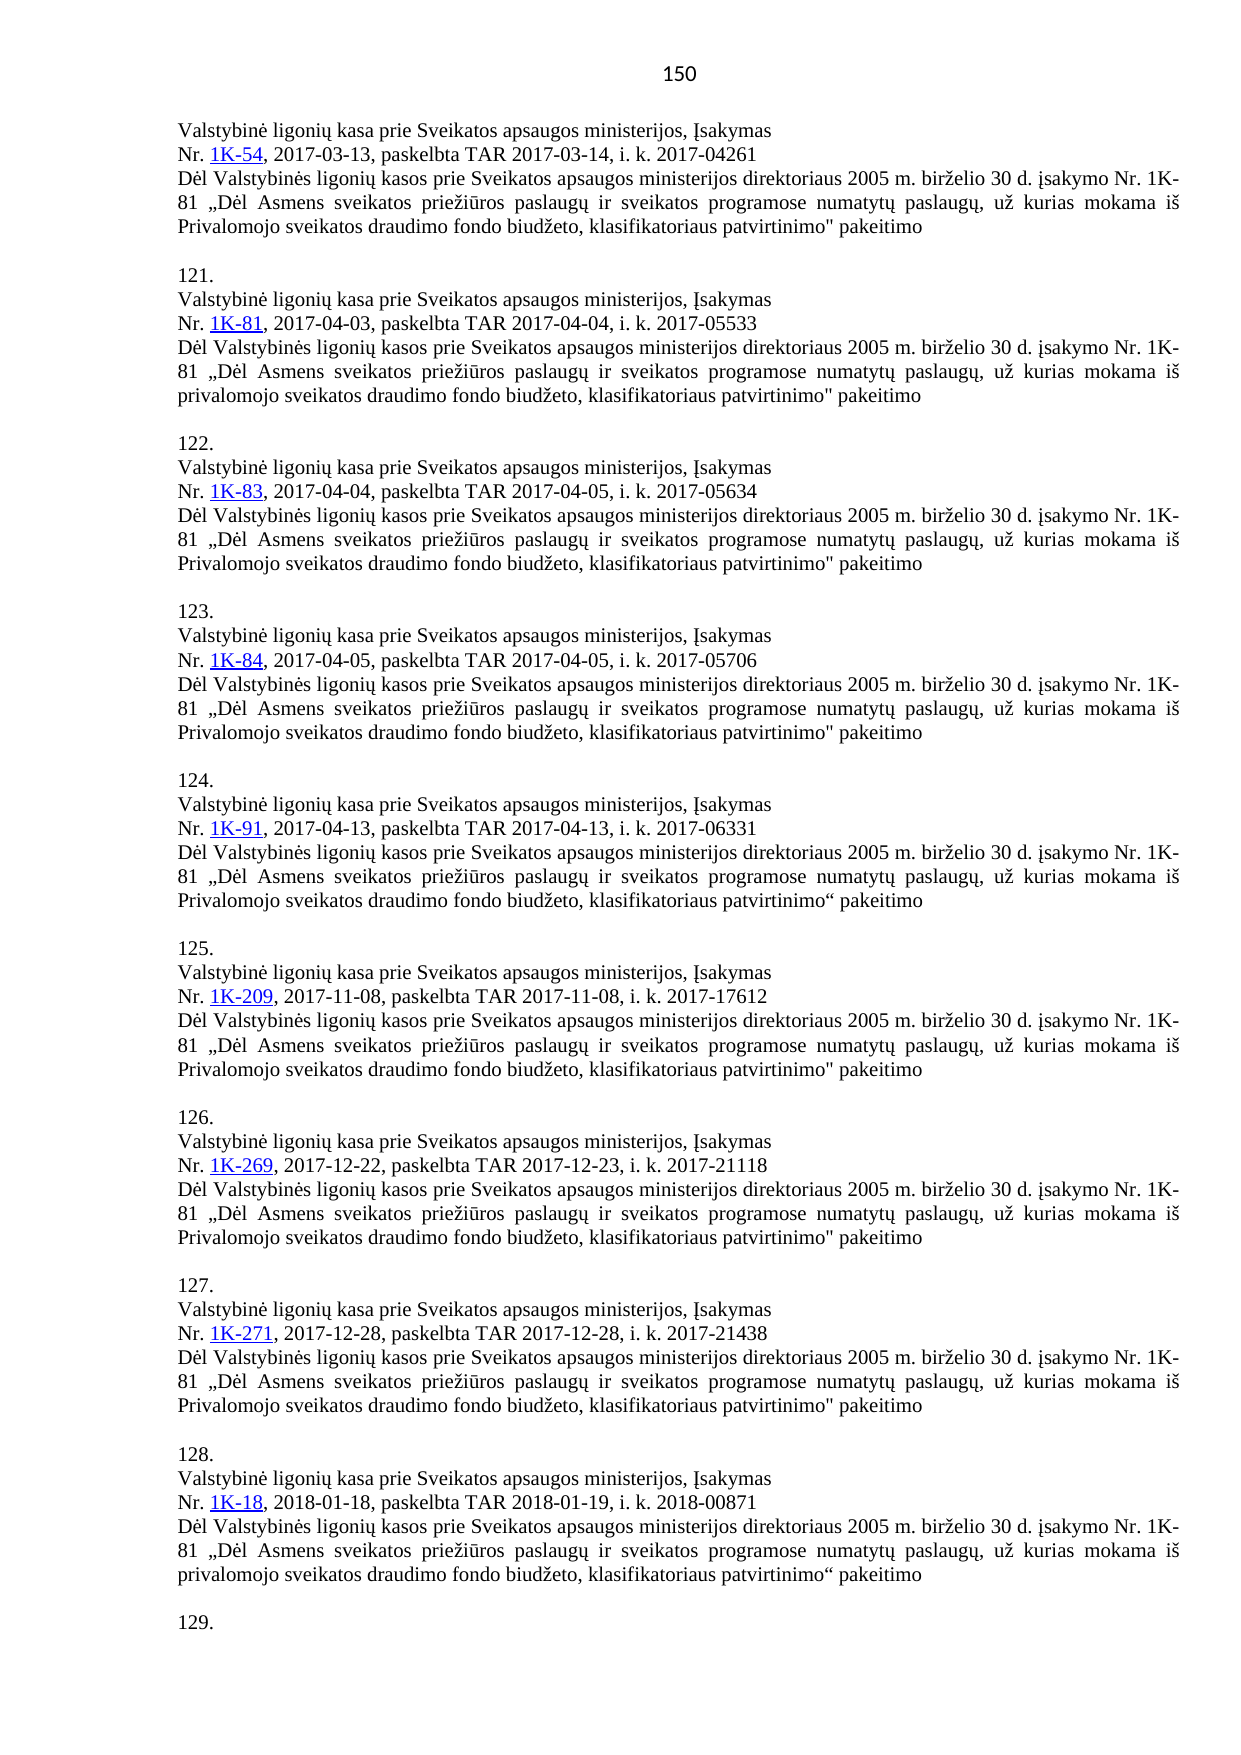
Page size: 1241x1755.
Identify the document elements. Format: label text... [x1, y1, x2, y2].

text Valstybinė ligonių kasa prie Sveikatos apsaugos ministerijos, Įsakymas [177, 960, 1181, 984]
text Nr. 1K-81, 2017-04-03, paskelbta TAR 2017-04-04, i. k. 2017-05533 [177, 311, 1181, 335]
text Nr. 1K-84, 2017-04-05, paskelbta TAR 2017-04-05, i. k. 2017-05706 [177, 647, 1181, 672]
text Valstybinė ligonių kasa prie Sveikatos apsaugos ministerijos, Įsakymas [177, 455, 1181, 479]
text Valstybinė ligonių kasa prie Sveikatos apsaugos ministerijos, Įsakymas [177, 1466, 1181, 1490]
text 126. [177, 1105, 1181, 1129]
text Valstybinė ligonių kasa prie Sveikatos apsaugos ministerijos, Įsakymas [177, 792, 1181, 816]
text Nr. 1K-83, 2017-04-04, paskelbta TAR 2017-04-05, i. k. 2017-05634 [177, 479, 1181, 503]
text Valstybinė ligonių kasa prie Sveikatos apsaugos ministerijos, Įsakymas [177, 287, 1181, 311]
text Nr. 1K-91, 2017-04-13, paskelbta TAR 2017-04-13, i. k. 2017-06331 [177, 816, 1181, 840]
text Nr. 1K-18, 2018-01-18, paskelbta TAR 2018-01-19, i. k. 2018-00871 [177, 1490, 1181, 1514]
text Valstybinė ligonių kasa prie Sveikatos apsaugos ministerijos, Įsakymas [177, 1297, 1181, 1321]
text 122. [177, 431, 1181, 455]
text 129. [177, 1610, 1181, 1634]
text 127. [177, 1273, 1181, 1297]
text Dėl Valstybinės ligonių kasos prie Sveikatos apsaugos ministerijos direktoriaus 2005 m. birželio 30 d. įsakymo Nr. 1K-81 „Dėl Asmens sveikatos priežiūros paslaugų ir sveikatos programose numatytų paslaugų, už kurias mokama iš Privalomojo sveikatos draudimo fondo biudžeto, klasifikatoriaus patvirtinimo" pakeitimo [177, 672, 1181, 744]
text Dėl Valstybinės ligonių kasos prie Sveikatos apsaugos ministerijos direktoriaus 2005 m. birželio 30 d. įsakymo Nr. 1K-81 „Dėl Asmens sveikatos priežiūros paslaugų ir sveikatos programose numatytų paslaugų, už kurias mokama iš privalomojo sveikatos draudimo fondo biudžeto, klasifikatoriaus patvirtinimo“ pakeitimo [177, 1514, 1181, 1586]
text Nr. 1K-271, 2017-12-28, paskelbta TAR 2017-12-28, i. k. 2017-21438 [177, 1321, 1181, 1345]
text Dėl Valstybinės ligonių kasos prie Sveikatos apsaugos ministerijos direktoriaus 2005 m. birželio 30 d. įsakymo Nr. 1K-81 „Dėl Asmens sveikatos priežiūros paslaugų ir sveikatos programose numatytų paslaugų, už kurias mokama iš Privalomojo sveikatos draudimo fondo biudžeto, klasifikatoriaus patvirtinimo" pakeitimo [177, 1008, 1181, 1081]
text Valstybinė ligonių kasa prie Sveikatos apsaugos ministerijos, Įsakymas [177, 623, 1181, 647]
text Dėl Valstybinės ligonių kasos prie Sveikatos apsaugos ministerijos direktoriaus 2005 m. birželio 30 d. įsakymo Nr. 1K-81 „Dėl Asmens sveikatos priežiūros paslaugų ir sveikatos programose numatytų paslaugų, už kurias mokama iš Privalomojo sveikatos draudimo fondo biudžeto, klasifikatoriaus patvirtinimo" pakeitimo [177, 1177, 1181, 1249]
text 123. [177, 599, 1181, 623]
text Valstybinė ligonių kasa prie Sveikatos apsaugos ministerijos, Įsakymas [177, 1129, 1181, 1153]
text 124. [177, 768, 1181, 792]
text 125. [177, 936, 1181, 960]
text Nr. 1K-269, 2017-12-22, paskelbta TAR 2017-12-23, i. k. 2017-21118 [177, 1153, 1181, 1177]
text Nr. 1K-54, 2017-03-13, paskelbta TAR 2017-03-14, i. k. 2017-04261 [177, 142, 1181, 166]
text Nr. 1K-209, 2017-11-08, paskelbta TAR 2017-11-08, i. k. 2017-17612 [177, 984, 1181, 1008]
text Dėl Valstybinės ligonių kasos prie Sveikatos apsaugos ministerijos direktoriaus 2005 m. birželio 30 d. įsakymo Nr. 1K-81 „Dėl Asmens sveikatos priežiūros paslaugų ir sveikatos programose numatytų paslaugų, už kurias mokama iš privalomojo sveikatos draudimo fondo biudžeto, klasifikatoriaus patvirtinimo" pakeitimo [177, 335, 1181, 407]
text 128. [177, 1442, 1181, 1466]
text Dėl Valstybinės ligonių kasos prie Sveikatos apsaugos ministerijos direktoriaus 2005 m. birželio 30 d. įsakymo Nr. 1K-81 „Dėl Asmens sveikatos priežiūros paslaugų ir sveikatos programose numatytų paslaugų, už kurias mokama iš Privalomojo sveikatos draudimo fondo biudžeto, klasifikatoriaus patvirtinimo" pakeitimo [177, 503, 1181, 575]
text Dėl Valstybinės ligonių kasos prie Sveikatos apsaugos ministerijos direktoriaus 2005 m. birželio 30 d. įsakymo Nr. 1K-81 „Dėl Asmens sveikatos priežiūros paslaugų ir sveikatos programose numatytų paslaugų, už kurias mokama iš Privalomojo sveikatos draudimo fondo biudžeto, klasifikatoriaus patvirtinimo" pakeitimo [177, 166, 1181, 238]
text Valstybinė ligonių kasa prie Sveikatos apsaugos ministerijos, Įsakymas [177, 118, 1181, 142]
text Dėl Valstybinės ligonių kasos prie Sveikatos apsaugos ministerijos direktoriaus 2005 m. birželio 30 d. įsakymo Nr. 1K-81 „Dėl Asmens sveikatos priežiūros paslaugų ir sveikatos programose numatytų paslaugų, už kurias mokama iš Privalomojo sveikatos draudimo fondo biudžeto, klasifikatoriaus patvirtinimo" pakeitimo [177, 1345, 1181, 1417]
text Dėl Valstybinės ligonių kasos prie Sveikatos apsaugos ministerijos direktoriaus 2005 m. birželio 30 d. įsakymo Nr. 1K-81 „Dėl Asmens sveikatos priežiūros paslaugų ir sveikatos programose numatytų paslaugų, už kurias mokama iš Privalomojo sveikatos draudimo fondo biudžeto, klasifikatoriaus patvirtinimo“ pakeitimo [177, 840, 1181, 912]
text 121. [177, 262, 1181, 287]
